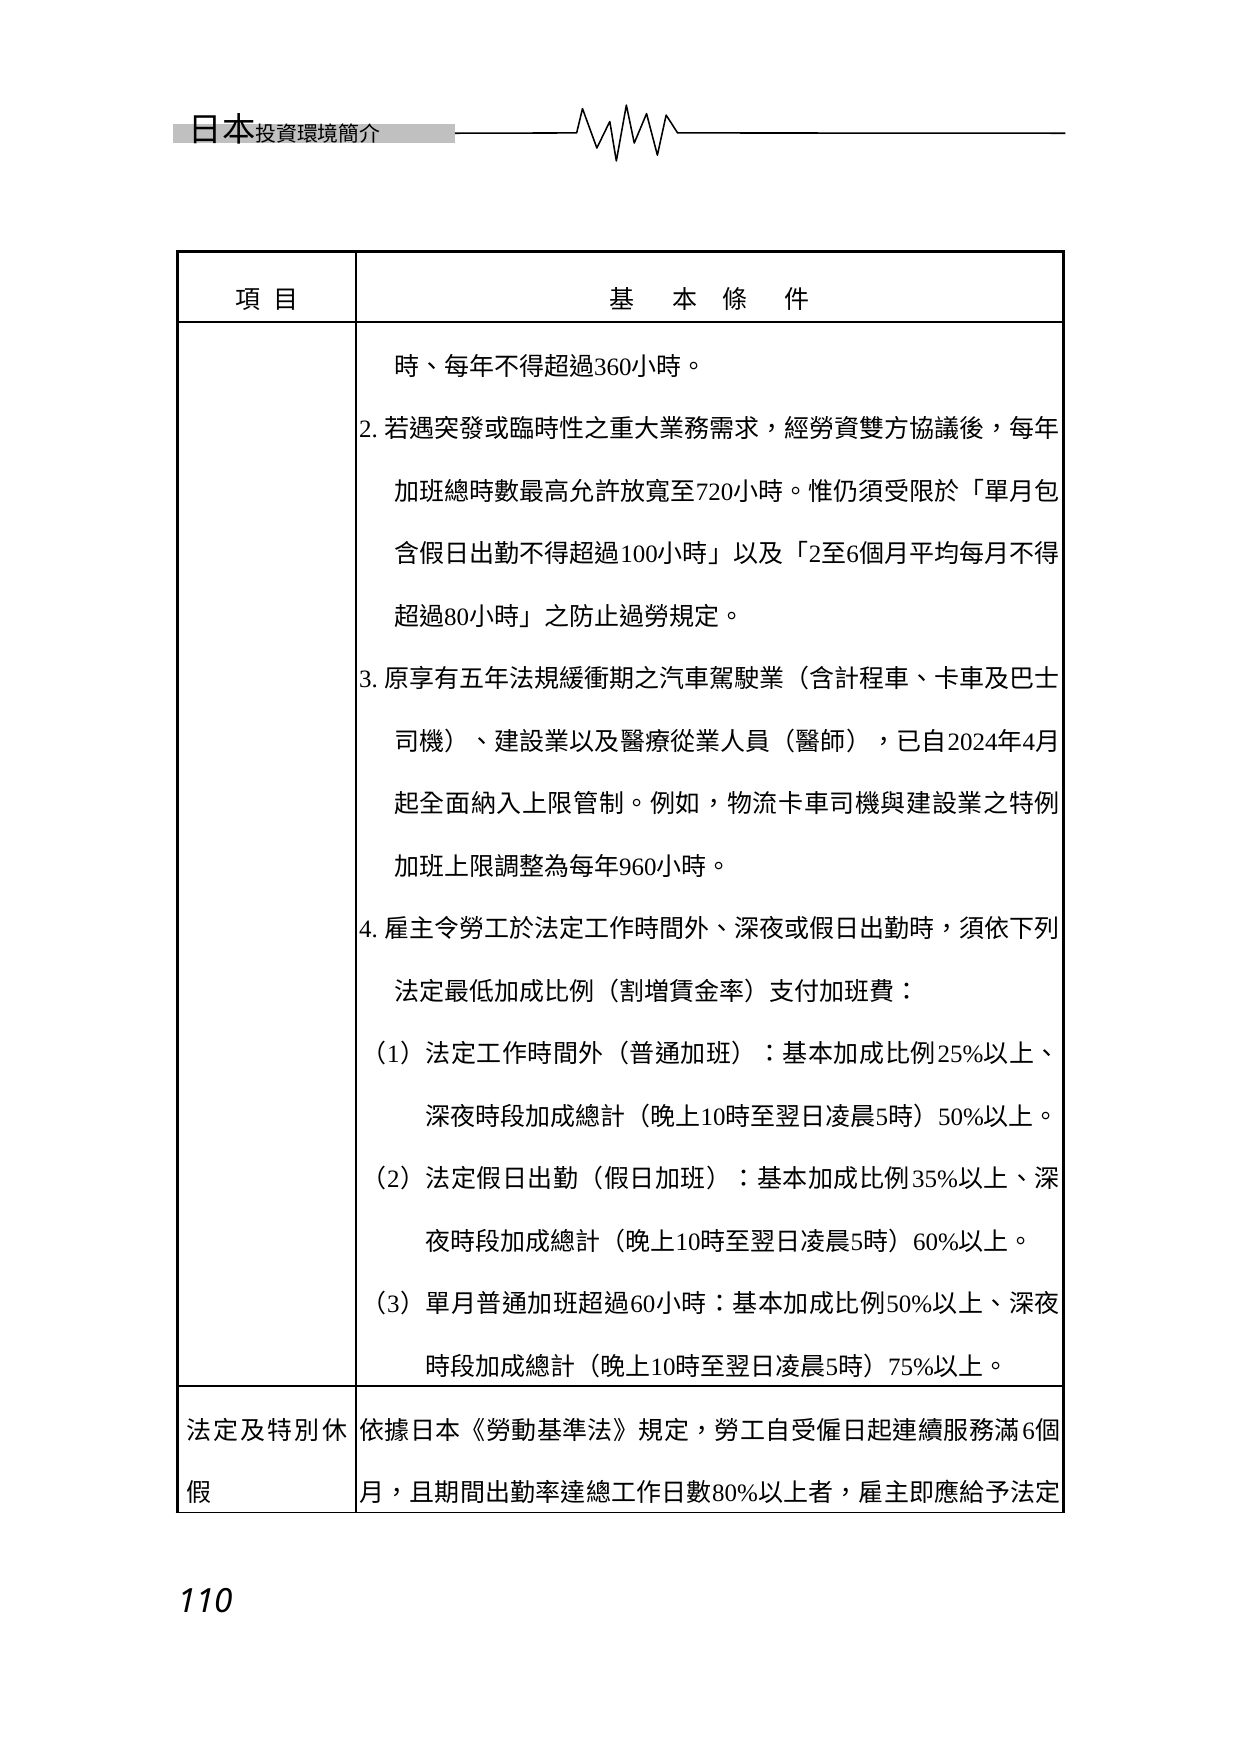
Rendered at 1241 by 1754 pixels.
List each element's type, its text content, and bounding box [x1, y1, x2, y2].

table_cell [179, 323, 355, 1385]
table_cell 時、每年不得超過360小時。 2. 若遇突發或臨時性之重大業務需求，經勞資雙方協議後，每年加班總時數最高允許放寬至720小時。惟仍須受限於「單月包含假日出勤不得超過100小時」以及「2至6個月平均每月不得超過80小時」之防止過勞規定。 3. 原享有五年法規緩衝期之汽車駕駛業（含計程車、卡車及巴士司機）、建設業以及醫療從業人員（醫師），已自2024年4月起全面納入上限管制。例如，物流卡車司機與建設業之特例加班上限調整為每年960小時。 4. 雇主令勞工於法定工作時間外、深夜或假日出勤時，須依下列法定最低加成比例（割増賃金率）支付加班費： （1）法定工作時間外（普通加班）：基本加成比例25%以上、深夜時段加成總計（晚上10時至翌日凌晨5時）50%以上。 （2）法定假日出勤（假日加班）：基本加成比例35%以上、深夜時段加成總計（晚上10時至翌日凌晨5時）60%以上。 （3）單月普通加班超過60小時：基本加成比例50%以上、深夜時段加成總計（晚上10時至翌日凌晨5時）75%以上。 [357, 323, 1062, 1385]
table_cell 法定及特別休假 [179, 1387, 355, 1512]
table_cell 依據日本《勞動基準法》規定，勞工自受僱日起連續服務滿6個月，且期間出勤率達總工作日數80%以上者，雇主即應給予法定 [357, 1387, 1062, 1512]
table_header 基 本 條 件 [357, 253, 1062, 321]
table_header 項 目 [179, 253, 355, 321]
